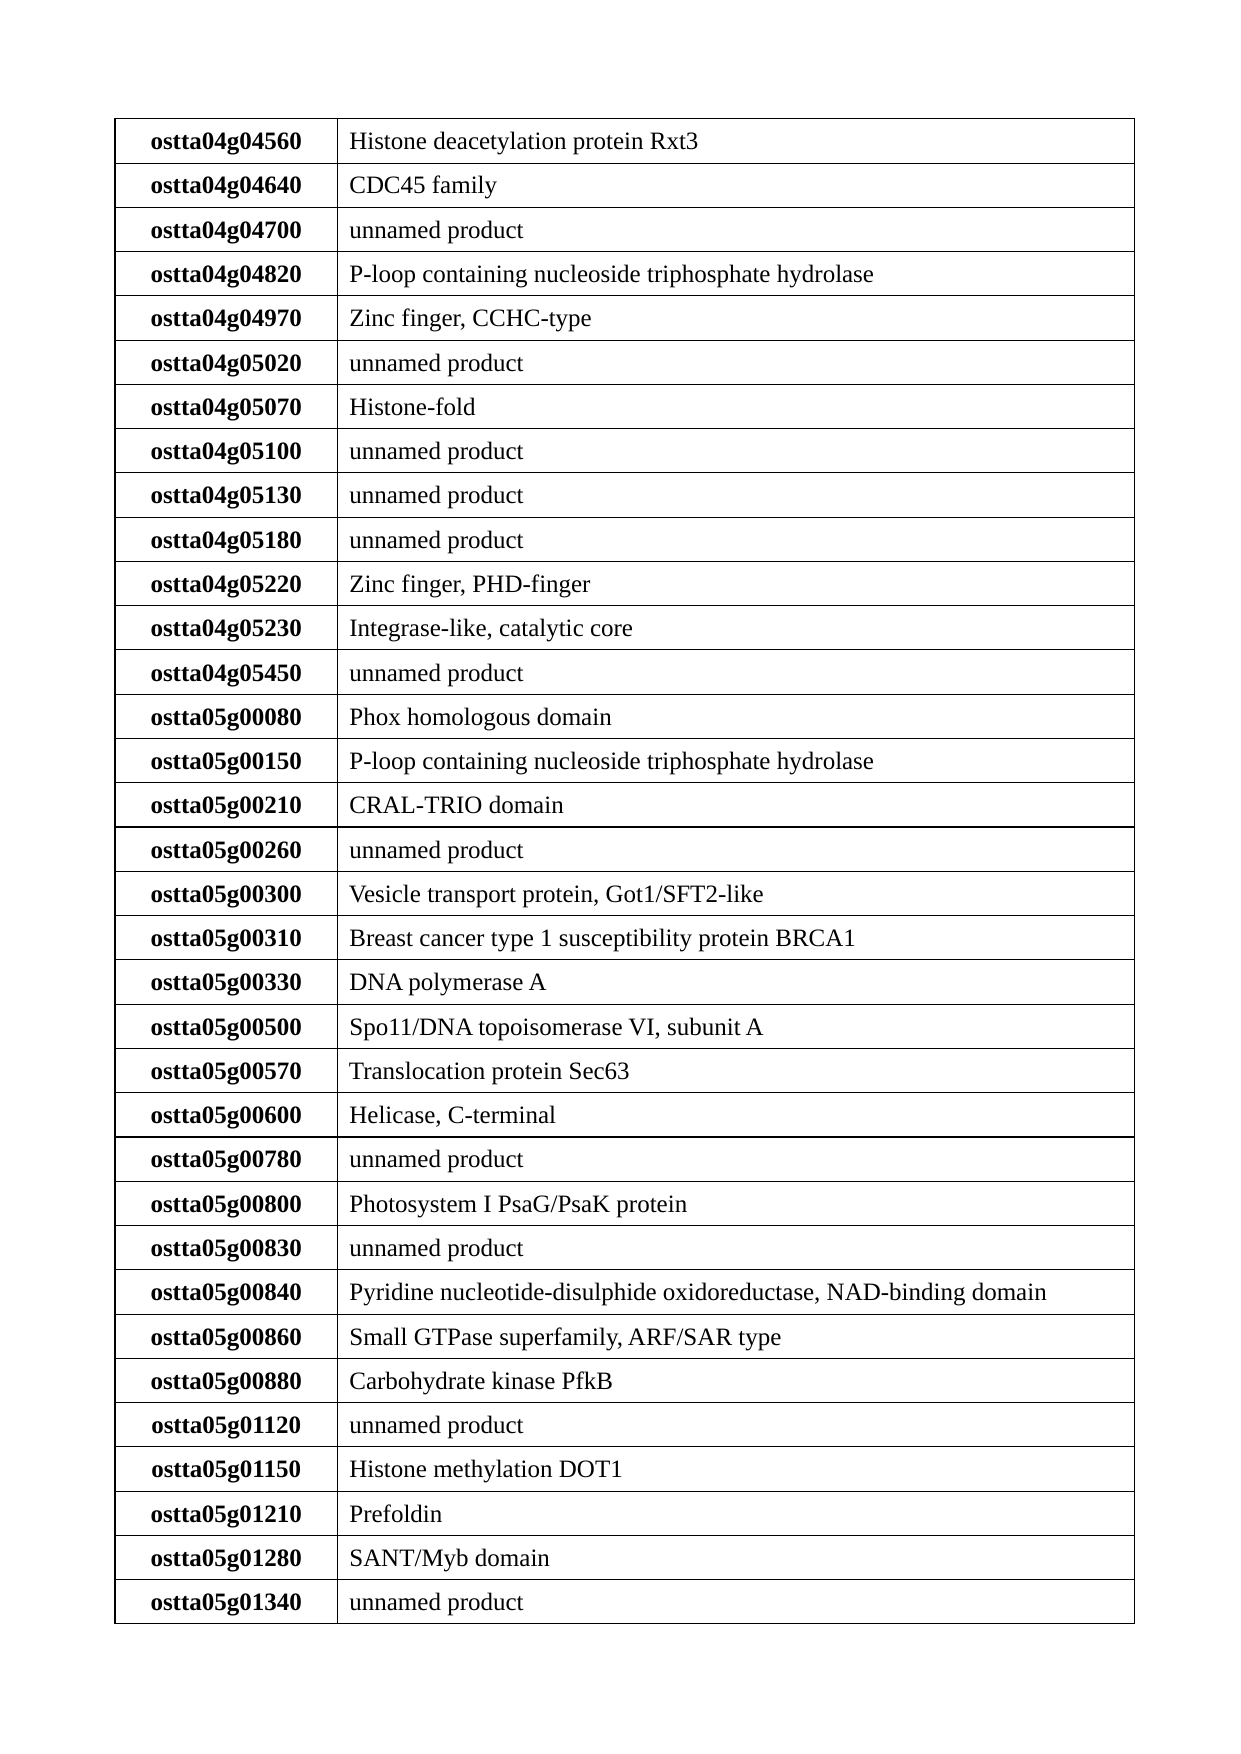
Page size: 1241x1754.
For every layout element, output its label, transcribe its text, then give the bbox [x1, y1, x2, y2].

table_cell [1135, 1181, 1240, 1225]
table_cell unnamed product [338, 429, 1134, 472]
table_cell [1135, 561, 1240, 605]
table_cell [1135, 428, 1240, 472]
table_cell ostta05g00800 [116, 1182, 337, 1225]
table_cell [1135, 1402, 1240, 1446]
table_cell unnamed product [338, 1138, 1134, 1181]
table_cell Pyridine nucleotide-disulphide oxidoreductase, NAD-binding domain [338, 1270, 1134, 1313]
table_cell Phox homologous domain [338, 695, 1134, 738]
table_cell ostta05g00330 [116, 960, 337, 1003]
table_cell ostta05g00600 [116, 1093, 337, 1136]
table_cell Histone deacetylation protein Rxt3 [338, 119, 1134, 162]
table_cell Helicase, C-terminal [338, 1093, 1134, 1136]
table_cell unnamed product [338, 1403, 1134, 1446]
table_cell ostta05g00880 [116, 1359, 337, 1402]
table_cell Histone methylation DOT1 [338, 1447, 1134, 1491]
table_cell CRAL-TRIO domain [338, 783, 1134, 826]
table_cell unnamed product [338, 518, 1134, 561]
table_cell unnamed product [338, 341, 1134, 384]
table_cell ostta05g00260 [116, 828, 337, 871]
table_cell ostta05g00570 [116, 1049, 337, 1092]
table_cell [1135, 1446, 1240, 1491]
table_cell [1135, 1358, 1240, 1402]
table_cell [1135, 782, 1240, 826]
table_cell [1135, 472, 1240, 517]
table_cell DNA polymerase A [338, 960, 1134, 1003]
table_cell [1135, 1269, 1240, 1313]
table_cell ostta05g00210 [116, 783, 337, 826]
table_cell [1135, 1136, 1240, 1181]
table_cell [1135, 649, 1240, 694]
table_cell Zinc finger, PHD-finger [338, 562, 1134, 605]
table_cell [1135, 871, 1240, 915]
table_cell ostta05g00860 [116, 1315, 337, 1358]
table_cell ostta04g05450 [116, 650, 337, 694]
table_cell ostta04g05180 [116, 518, 337, 561]
table_cell ostta04g05220 [116, 562, 337, 605]
table_cell [1135, 1004, 1240, 1048]
table_cell unnamed product [338, 1580, 1134, 1623]
table_cell ostta04g05130 [116, 473, 337, 517]
table_cell P-loop containing nucleoside triphosphate hydrolase [338, 739, 1134, 782]
table_cell [1135, 163, 1240, 207]
table_cell [1135, 1491, 1240, 1535]
table_cell Carbohydrate kinase PfkB [338, 1359, 1134, 1402]
table_cell ostta05g00840 [116, 1270, 337, 1313]
table_cell SANT/Myb domain [338, 1536, 1134, 1579]
table_cell ostta04g04560 [116, 119, 337, 162]
table_cell ostta05g01340 [116, 1580, 337, 1623]
table_cell ostta04g04640 [116, 164, 337, 207]
table_cell [1135, 251, 1240, 295]
table_cell [1135, 1535, 1240, 1579]
table_cell Translocation protein Sec63 [338, 1049, 1134, 1092]
table_cell [1135, 1314, 1240, 1358]
table_cell ostta05g00500 [116, 1005, 337, 1048]
table_cell [1135, 340, 1240, 384]
table_cell [1135, 1579, 1240, 1623]
table_cell Small GTPase superfamily, ARF/SAR type [338, 1315, 1134, 1358]
table_cell Spo11/DNA topoisomerase VI, subunit A [338, 1005, 1134, 1048]
table_cell [1135, 1048, 1240, 1092]
table_cell [1135, 517, 1240, 561]
table_cell Histone-fold [338, 385, 1134, 428]
table_cell [1135, 295, 1240, 339]
table_cell [1135, 207, 1240, 251]
table_cell [1135, 1092, 1240, 1136]
table_cell ostta04g04820 [116, 252, 337, 295]
table_cell [1135, 1225, 1240, 1269]
table_cell ostta04g05020 [116, 341, 337, 384]
table_cell ostta05g00310 [116, 916, 337, 959]
table_cell ostta05g01120 [116, 1403, 337, 1446]
table_cell [1135, 384, 1240, 428]
table_cell unnamed product [338, 208, 1134, 251]
table_cell ostta05g00830 [116, 1226, 337, 1269]
table_cell Vesicle transport protein, Got1/SFT2-like [338, 872, 1134, 915]
table_cell ostta04g05070 [116, 385, 337, 428]
table_cell ostta05g00780 [116, 1138, 337, 1181]
table_cell unnamed product [338, 650, 1134, 694]
table_cell [1135, 826, 1240, 871]
table_cell ostta05g00300 [116, 872, 337, 915]
table_cell [1135, 915, 1240, 959]
table_cell [1135, 959, 1240, 1003]
table_cell ostta04g05100 [116, 429, 337, 472]
table_cell unnamed product [338, 473, 1134, 517]
table_cell Prefoldin [338, 1492, 1134, 1535]
table_cell CDC45 family [338, 164, 1134, 207]
table_cell unnamed product [338, 828, 1134, 871]
table_cell ostta05g01210 [116, 1492, 337, 1535]
table_cell [1135, 118, 1240, 162]
table_cell Integrase-like, catalytic core [338, 606, 1134, 649]
table_cell Breast cancer type 1 susceptibility protein BRCA1 [338, 916, 1134, 959]
table_cell Photosystem I PsaG/PsaK protein [338, 1182, 1134, 1225]
table_cell Zinc finger, CCHC-type [338, 296, 1134, 339]
table_cell [1135, 738, 1240, 782]
table_cell P-loop containing nucleoside triphosphate hydrolase [338, 252, 1134, 295]
table_cell ostta05g01150 [116, 1447, 337, 1491]
table_cell ostta04g04700 [116, 208, 337, 251]
table_cell ostta05g00150 [116, 739, 337, 782]
table_cell ostta04g05230 [116, 606, 337, 649]
table_cell ostta04g04970 [116, 296, 337, 339]
table_cell unnamed product [338, 1226, 1134, 1269]
table_cell [1135, 694, 1240, 738]
table_cell ostta05g01280 [116, 1536, 337, 1579]
table_cell ostta05g00080 [116, 695, 337, 738]
table_cell [1135, 605, 1240, 649]
